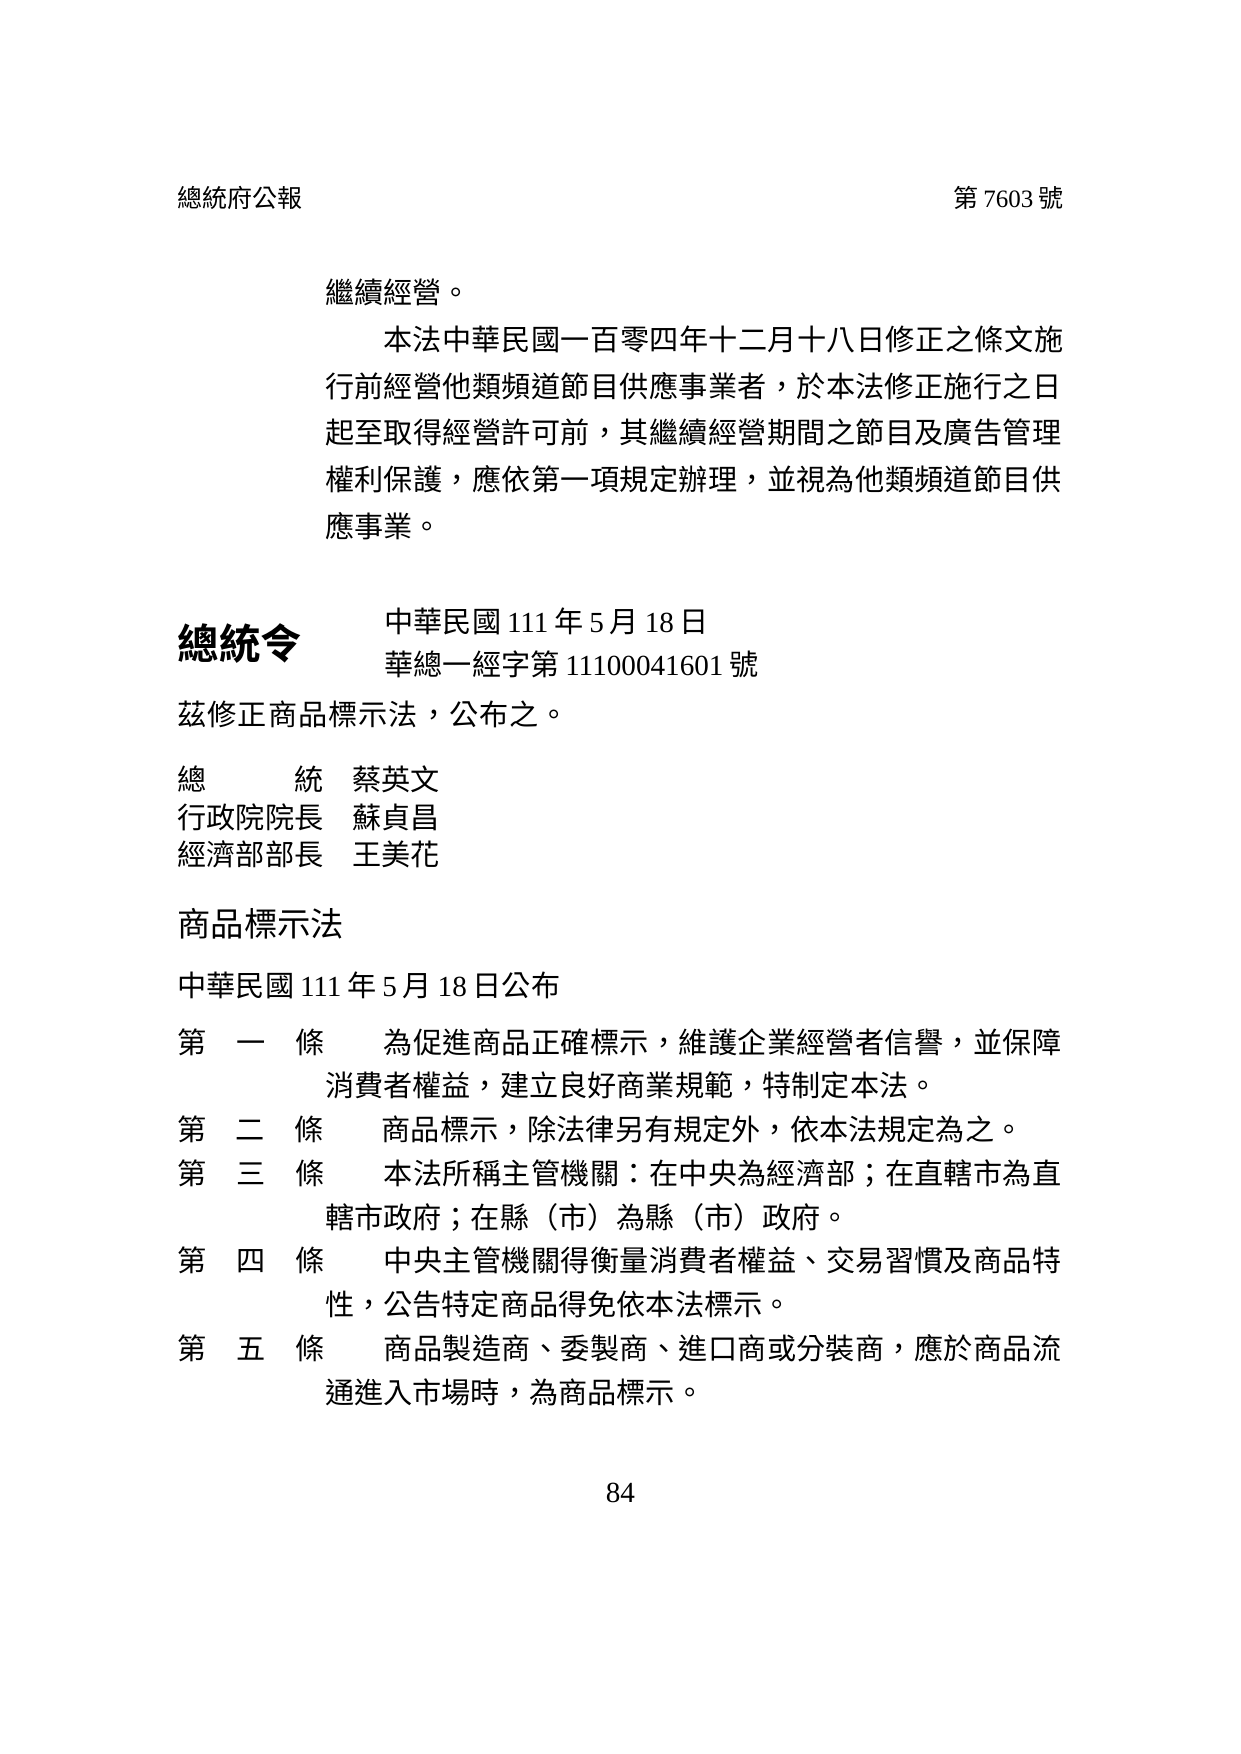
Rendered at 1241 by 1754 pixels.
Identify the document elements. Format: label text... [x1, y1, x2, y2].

text 第 三 條 本法所稱主管機關：在中央為經濟部；在直轄市為直轄市政府；在縣（市）為縣（市）政府。 [177, 1149, 1063, 1237]
text 茲修正商品標示法，公布之。 [177, 686, 1063, 736]
text 商品標示法 [177, 898, 1063, 946]
table_header 總統令 [174, 597, 381, 686]
text 第 五 條 商品製造商、委製商、進口商或分裝商，應於商品流通進入市場時，為商品標示。 [177, 1324, 1063, 1412]
text 總 統 蔡英文 行政院院長 蘇貞昌 經濟部部長 王美花 [177, 761, 1063, 873]
text 第 一 條 為促進商品正確標示，維護企業經營者信譽，並保障消費者權益，建立良好商業規範，特制定本法。 [177, 1018, 1063, 1106]
table_header 中華民國111年5月18日 華總一經字第11100041601號 [381, 597, 877, 686]
text 第 二 條 商品標示，除法律另有規定外，依本法規定為之。 [177, 1106, 1063, 1149]
text 本法中華民國一百零四年十二月十八日修正之條文施行前經營他類頻道節目供應事業者，於本法修正施行之日起至取得經營許可前，其繼續經營期間之節目及廣告管理、權利保護，應依第一項規定辦理，並視為他類頻道節目供應事業。 [325, 313, 1063, 547]
text 中華民國111年5月18日公布 [177, 958, 1063, 1006]
text 第 四 條 中央主管機關得衡量消費者權益、交易習慣及商品特性，公告特定商品得免依本法標示。 [177, 1237, 1063, 1324]
text 繼續經營。 [325, 266, 1063, 313]
